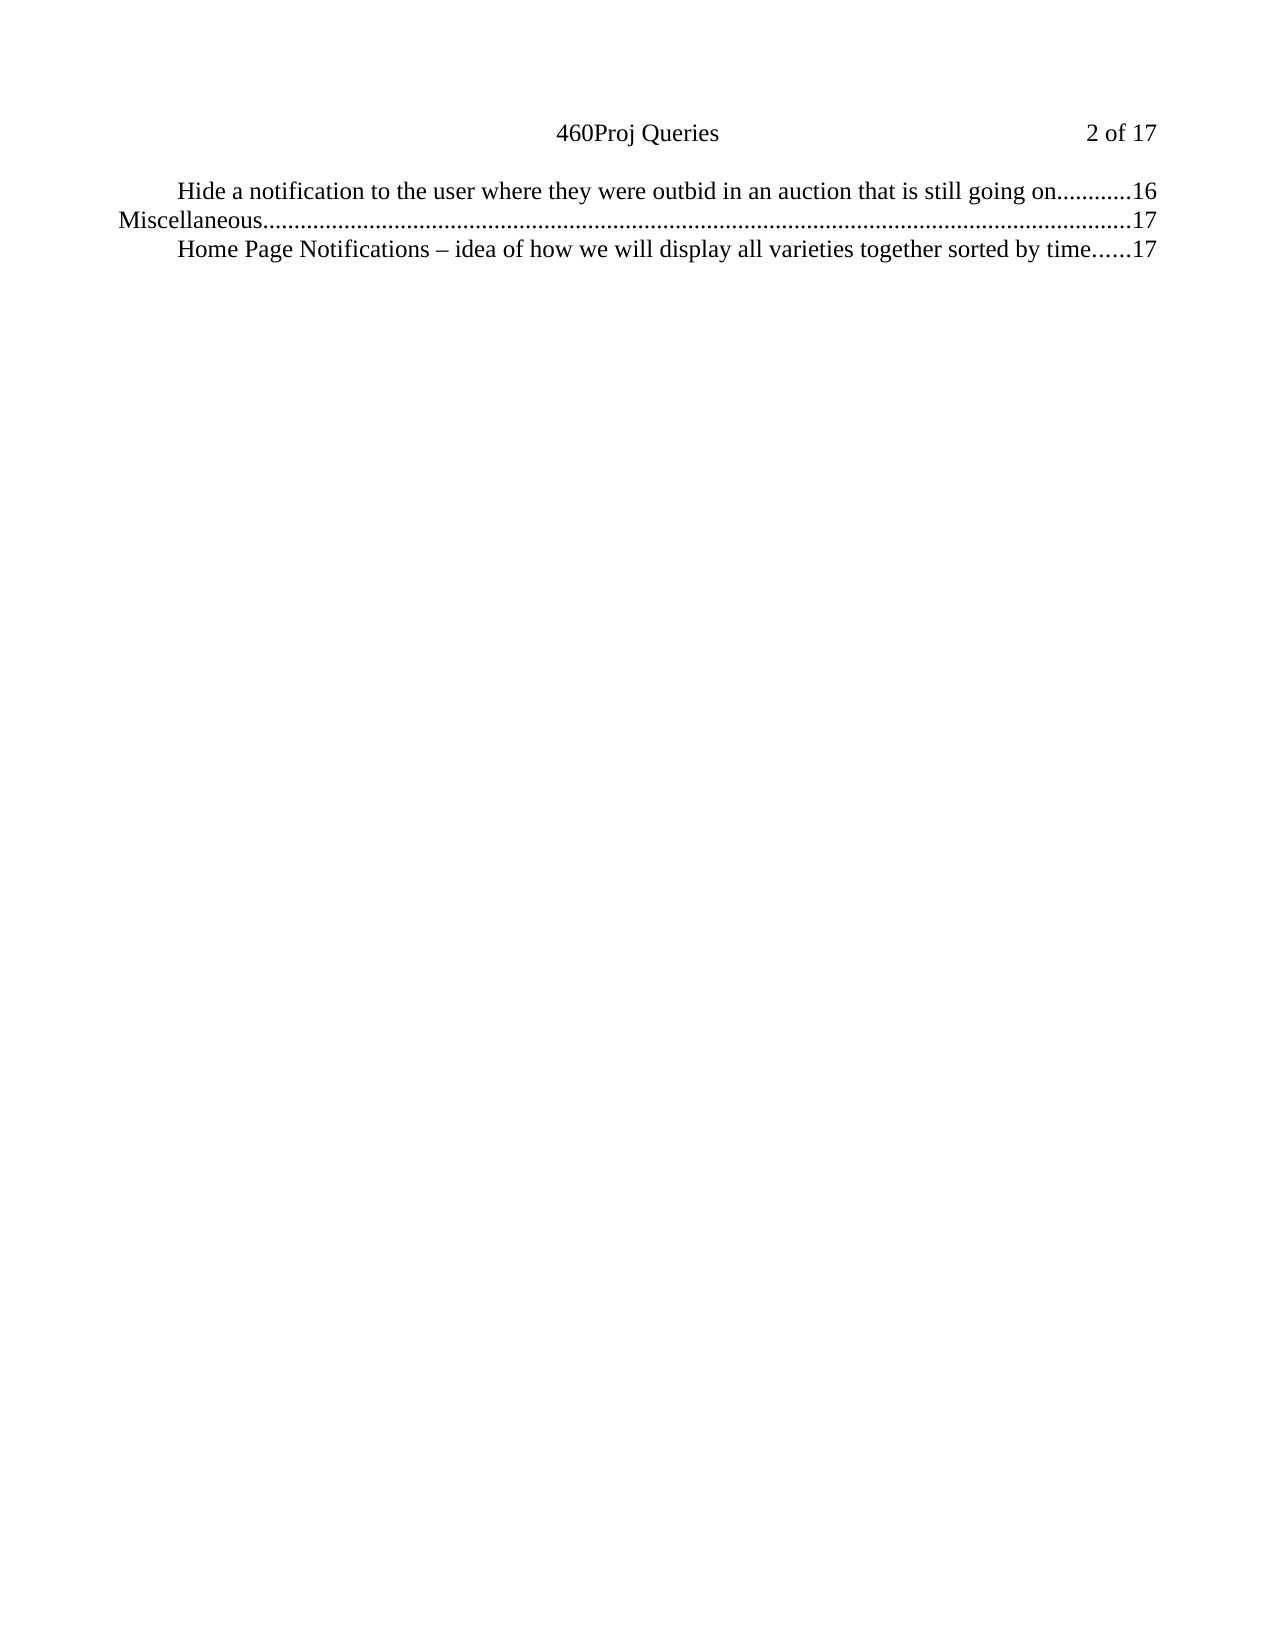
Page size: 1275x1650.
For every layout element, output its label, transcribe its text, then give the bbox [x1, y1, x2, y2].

text Hide a notification to the user where they were outbid in an auction that is still going on 16 [177, 176, 1157, 205]
text Home Page Notifications – idea of how we will display all varieties together sorted by time 17 [177, 234, 1157, 263]
text Miscellaneous 17 [118, 205, 1157, 234]
